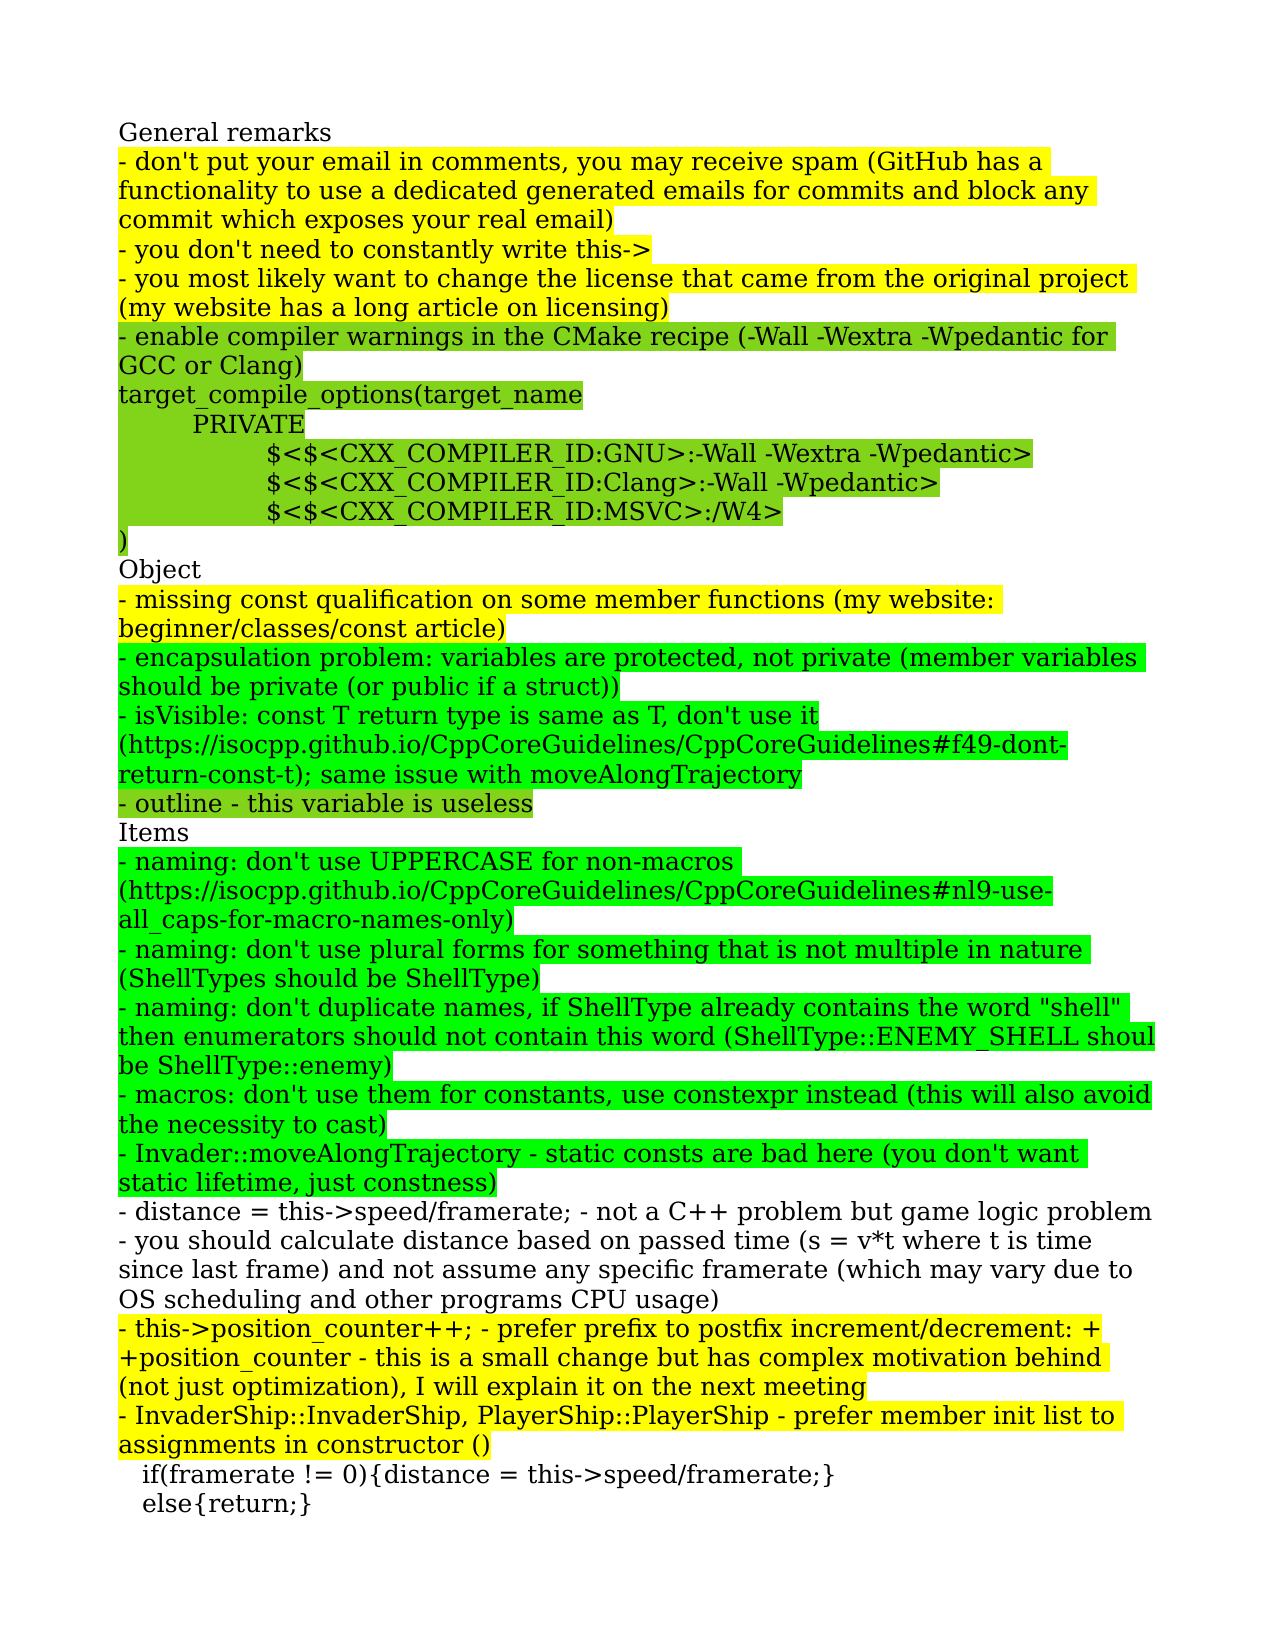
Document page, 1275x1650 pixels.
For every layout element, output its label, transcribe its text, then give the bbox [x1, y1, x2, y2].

text - don't put your email in comments, you may receive spam (GitHub has a functionality to use a dedicated generated emails for commits and block any commit which exposes your real email) [118, 147, 1157, 235]
text - InvaderShip::InvaderShip, PlayerShip::PlayerShip - prefer member init list to assignments in constructor () [118, 1401, 1157, 1460]
text - Invader::moveAlongTrajectory - static consts are bad here (you don't want static lifetime, just constness) [118, 1139, 1157, 1197]
text ) [118, 526, 1157, 556]
text - outline - this variable is useless [118, 789, 1157, 818]
text - you don't need to constantly write this-> [118, 235, 1157, 264]
text PRIVATE [118, 410, 1157, 439]
text $<$<CXX_COMPILER_ID:GNU>:-Wall -Wextra -Wpedantic> [118, 439, 1157, 468]
text - isVisible: const T return type is same as T, don't use it (https://isocpp.github.io/CppCoreGuidelines/CppCoreGuidelines#f49-dont-return-const-t); same issue with moveAlongTrajectory [118, 701, 1157, 789]
text General remarks [118, 118, 1157, 147]
text - you most likely want to change the license that came from the original project (my website has a long article on licensing) [118, 264, 1157, 322]
text - missing const qualification on some member functions (my website: beginner/classes/const article) [118, 585, 1157, 643]
text - macros: don't use them for constants, use constexpr instead (this will also avoid the necessity to cast) [118, 1081, 1157, 1139]
text - naming: don't use plural forms for something that is not multiple in nature (ShellTypes should be ShellType) [118, 935, 1157, 993]
text $<$<CXX_COMPILER_ID:MSVC>:/W4> [118, 497, 1157, 526]
text $<$<CXX_COMPILER_ID:Clang>:-Wall -Wpedantic> [118, 468, 1157, 497]
text target_compile_options(target_name [118, 381, 1157, 410]
text Items [118, 818, 1157, 847]
text - distance = this->speed/framerate; - not a C++ problem but game logic problem - you should calculate distance based on passed time (s = v*t where t is time since last frame) and not assume any specific framerate (which may vary due to OS scheduling and other programs CPU usage) [118, 1197, 1157, 1314]
text Object [118, 556, 1157, 585]
text else{return;} [118, 1489, 1157, 1518]
text - naming: don't duplicate names, if ShellType already contains the word "shell" then enumerators should not contain this word (ShellType::ENEMY_SHELL shoul be ShellType::enemy) [118, 993, 1157, 1081]
text if(framerate != 0){distance = this->speed/framerate;} [118, 1460, 1157, 1489]
text - encapsulation problem: variables are protected, not private (member variables should be private (or public if a struct)) [118, 643, 1157, 701]
text - this->position_counter++; - prefer prefix to postfix increment/decrement: ++position_counter - this is a small change but has complex motivation behind (not just optimization), I will explain it on the next meeting [118, 1314, 1157, 1401]
text - enable compiler warnings in the CMake recipe (-Wall -Wextra -Wpedantic for GCC or Clang) [118, 322, 1157, 381]
text - naming: don't use UPPERCASE for non-macros (https://isocpp.github.io/CppCoreGuidelines/CppCoreGuidelines#nl9-use-all_caps-for-macro-names-only) [118, 847, 1157, 935]
